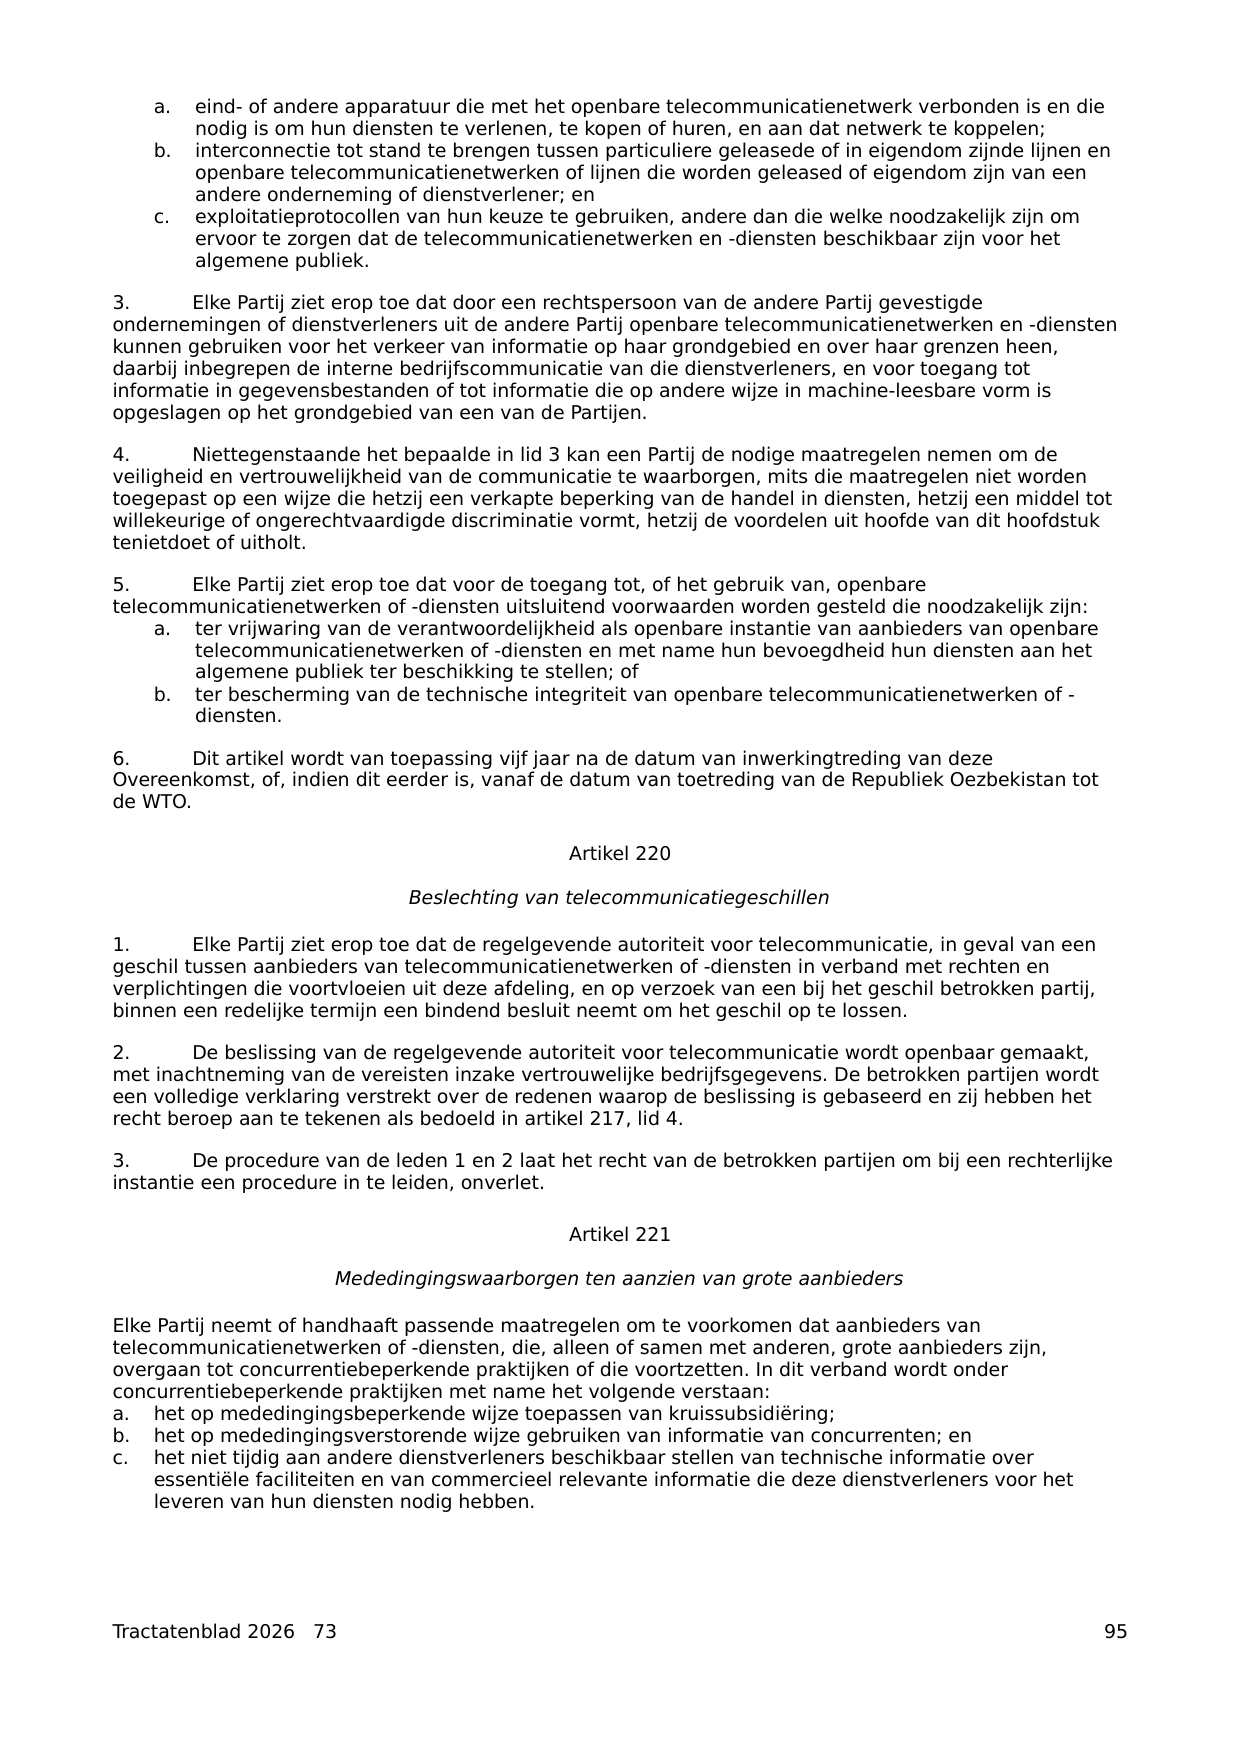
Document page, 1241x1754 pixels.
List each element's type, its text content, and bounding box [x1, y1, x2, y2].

text b. het op mededingingsverstorende wijze gebruiken van informatie van concurrenten; en [112, 1425, 1128, 1447]
subtitle Artikel 220 Beslechting van telecommunicatiegeschillen [112, 843, 1128, 909]
text 6. Dit artikel wordt van toepassing vijf jaar na de datum van inwerkingtreding van deze Overeenkomst, of, indien dit eerder is, vanaf de datum van toetreding van de Republiek Oezbekistan tot de WTO. [112, 747, 1128, 813]
subtitle Artikel 221 Mededingingswaarborgen ten aanzien van grote aanbieders [112, 1224, 1128, 1290]
text 1. Elke Partij ziet erop toe dat de regelgevende autoriteit voor telecommunicatie, in geval van een geschil tussen aanbieders van telecommunicatienetwerken of -diensten in verband met rechten en verplichtingen die voortvloeien uit deze afdeling, en op verzoek van een bij het geschil betrokken partij, binnen een redelijke termijn een bindend besluit neemt om het geschil op te lossen. [112, 934, 1128, 1022]
text a. ter vrijwaring van de verantwoordelijkheid als openbare instantie van aanbieders van openbare telecommunicatienetwerken of -diensten en met name hun bevoegdheid hun diensten aan het algemene publiek ter beschikking te stellen; of [153, 617, 1128, 683]
text 2. De beslissing van de regelgevende autoriteit voor telecommunicatie wordt openbaar gemaakt, met inachtneming van de vereisten inzake vertrouwelijke bedrijfsgegevens. De betrokken partijen wordt een volledige verklaring verstrekt over de redenen waarop de beslissing is gebaseerd en zij hebben het recht beroep aan te tekenen als bedoeld in artikel 217, lid 4. [112, 1042, 1128, 1130]
text 5. Elke Partij ziet erop toe dat voor de toegang tot, of het gebruik van, openbare telecommunicatienetwerken of -diensten uitsluitend voorwaarden worden gesteld die noodzakelijk zijn: [112, 573, 1128, 617]
text 3. De procedure van de leden 1 en 2 laat het recht van de betrokken partijen om bij een rechterlijke instantie een procedure in te leiden, onverlet. [112, 1150, 1128, 1194]
text a. het op mededingingsbeperkende wijze toepassen van kruissubsidiëring; [112, 1403, 1128, 1425]
text a. eind- of andere apparatuur die met het openbare telecommunicatienetwerk verbonden is en die nodig is om hun diensten te verlenen, te kopen of huren, en aan dat netwerk te koppelen; [153, 96, 1128, 140]
text c. het niet tijdig aan andere dienstverleners beschikbaar stellen van technische informatie over essentiële faciliteiten en van commercieel relevante informatie die deze dienstverleners voor het leveren van hun diensten nodig hebben. [112, 1447, 1128, 1513]
text b. ter bescherming van de technische integriteit van openbare telecommunicatienetwerken of -diensten. [153, 683, 1128, 727]
text 3. Elke Partij ziet erop toe dat door een rechtspersoon van de andere Partij gevestigde ondernemingen of dienstverleners uit de andere Partij openbare telecommunicatienetwerken en -diensten kunnen gebruiken voor het verkeer van informatie op haar grondgebied en over haar grenzen heen, daarbij inbegrepen de interne bedrijfscommunicatie van die dienstverleners, en voor toegang tot informatie in gegevensbestanden of tot informatie die op andere wijze in machine-leesbare vorm is opgeslagen op het grondgebied van een van de Partijen. [112, 292, 1128, 424]
text 4. Niettegenstaande het bepaalde in lid 3 kan een Partij de nodige maatregelen nemen om de veiligheid en vertrouwelijkheid van de communicatie te waarborgen, mits die maatregelen niet worden toegepast op een wijze die hetzij een verkapte beperking van de handel in diensten, hetzij een middel tot willekeurige of ongerechtvaardigde discriminatie vormt, hetzij de voordelen uit hoofde van dit hoofdstuk tenietdoet of uitholt. [112, 444, 1128, 553]
text Elke Partij neemt of handhaaft passende maatregelen om te voorkomen dat aanbieders van telecommunicatienetwerken of -diensten, die, alleen of samen met anderen, grote aanbieders zijn, overgaan tot concurrentiebeperkende praktijken of die voortzetten. In dit verband wordt onder concurrentiebeperkende praktijken met name het volgende verstaan: [112, 1315, 1128, 1403]
text b. interconnectie tot stand te brengen tussen particuliere geleasede of in eigendom zijnde lijnen en openbare telecommunicatienetwerken of lijnen die worden geleased of eigendom zijn van een andere onderneming of dienstverlener; en [153, 140, 1128, 206]
text c. exploitatieprotocollen van hun keuze te gebruiken, andere dan die welke noodzakelijk zijn om ervoor te zorgen dat de telecommunicatienetwerken en -diensten beschikbaar zijn voor het algemene publiek. [153, 206, 1128, 272]
